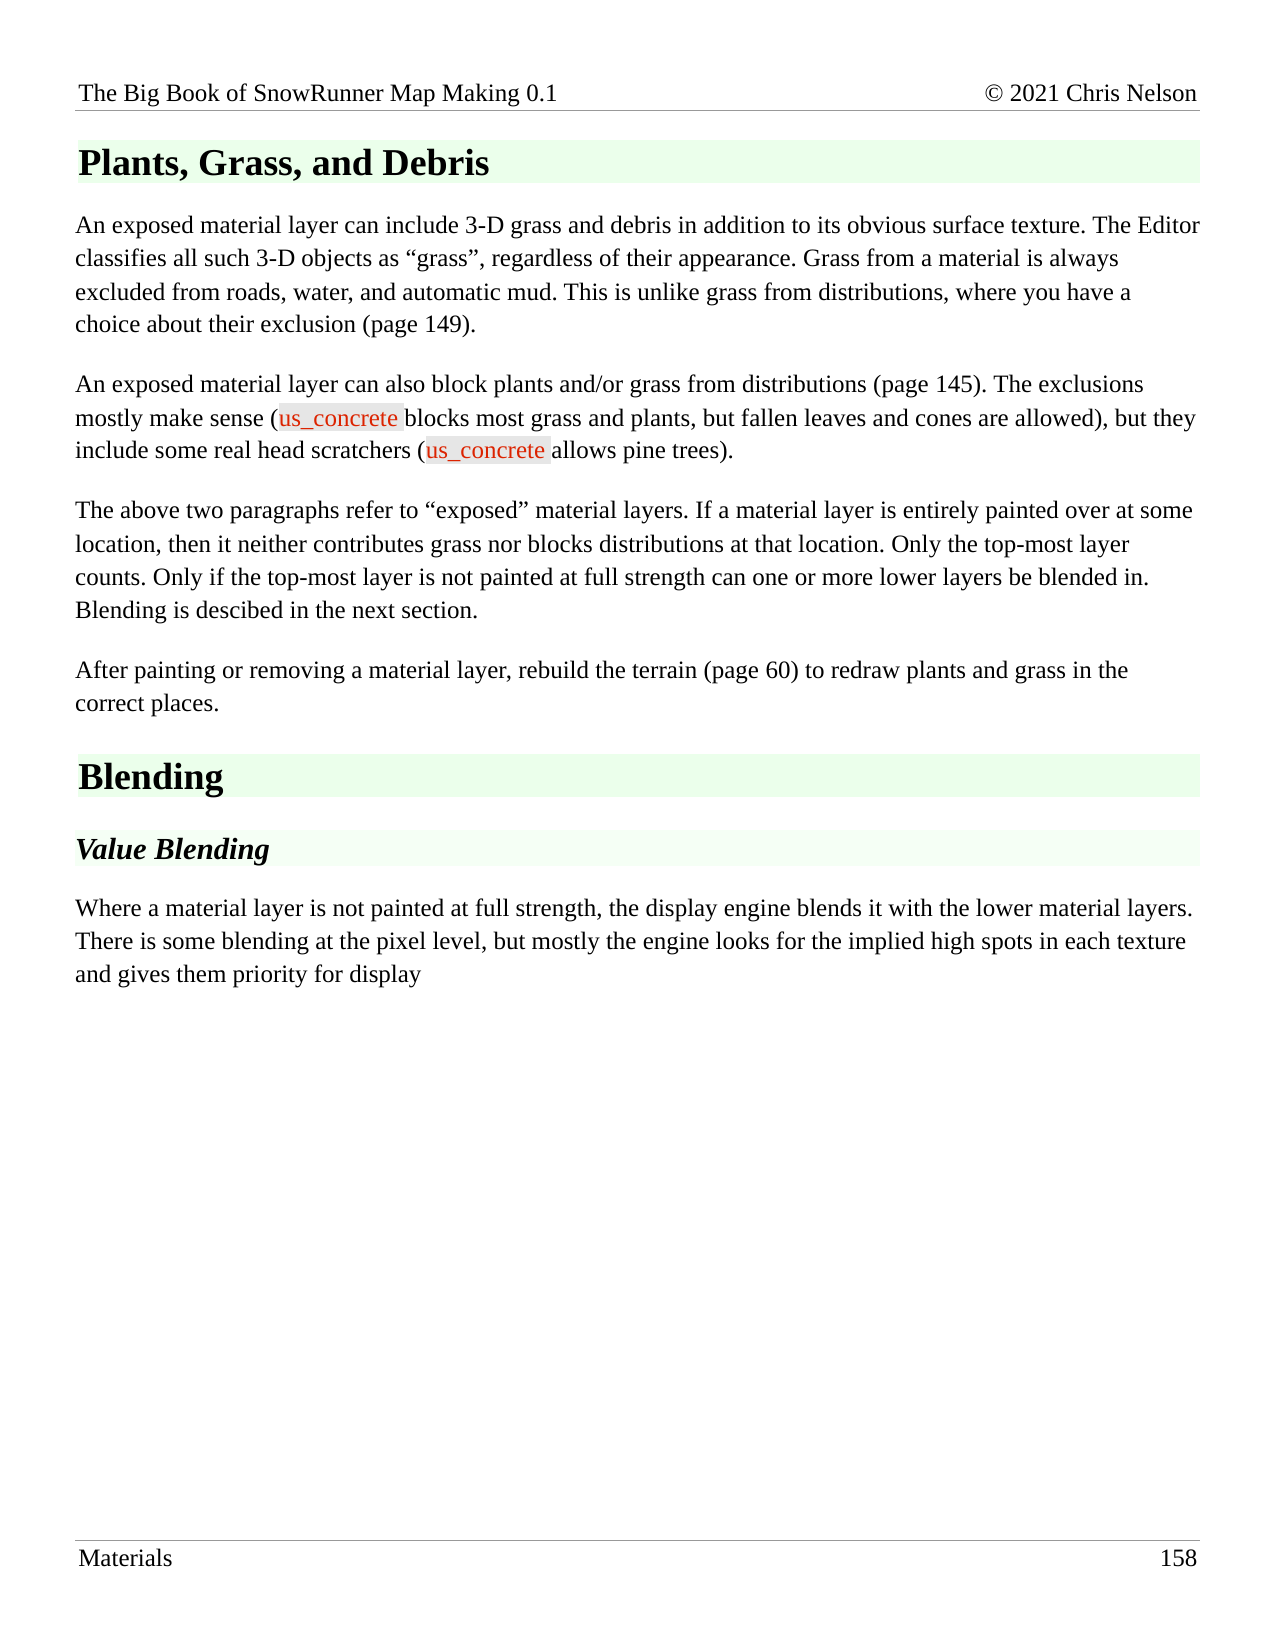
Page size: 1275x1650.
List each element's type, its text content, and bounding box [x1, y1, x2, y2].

text The above two paragraphs refer to “exposed” material layers. If a material layer is entirely painted over at some location, then it neither contributes grass nor blocks distributions at that location. Only the top-most layer counts. Only if the top-most layer is not painted at full strength can one or more lower layers be blended in. Blending is descibed in the next section. [75, 496, 1200, 623]
text An exposed material layer can include 3‑D grass and debris in addition to its obvious surface texture. The Editor classifies all such 3‑D objects as “grass”, regardless of their appearance. Grass from a material is always excluded from roads, water, and automatic mud. This is unlike grass from distributions, where you have a choice about their exclusion (page 149). [75, 211, 1200, 338]
subtitle Value Blending [75, 830, 1200, 866]
text Where a material layer is not painted at full strength, the display engine blends it with the lower material layers. There is some blending at the pixel level, but mostly the engine looks for the implied high spots in each texture and gives them priority for display [75, 893, 1200, 987]
text An exposed material layer can also block plants and/or grass from distributions (page 145). The exclusions mostly make sense (us_concrete blocks most grass and plants, but fallen leaves and cones are allowed), but they include some real head scratchers (us_concrete allows pine trees). [75, 369, 1200, 464]
subtitle Plants, Grass, and Debris [78, 140, 1200, 183]
text After painting or removing a material layer, rebuild the terrain (page 60) to redraw plants and grass in the correct places. [75, 655, 1200, 716]
subtitle Blending [78, 754, 1200, 797]
